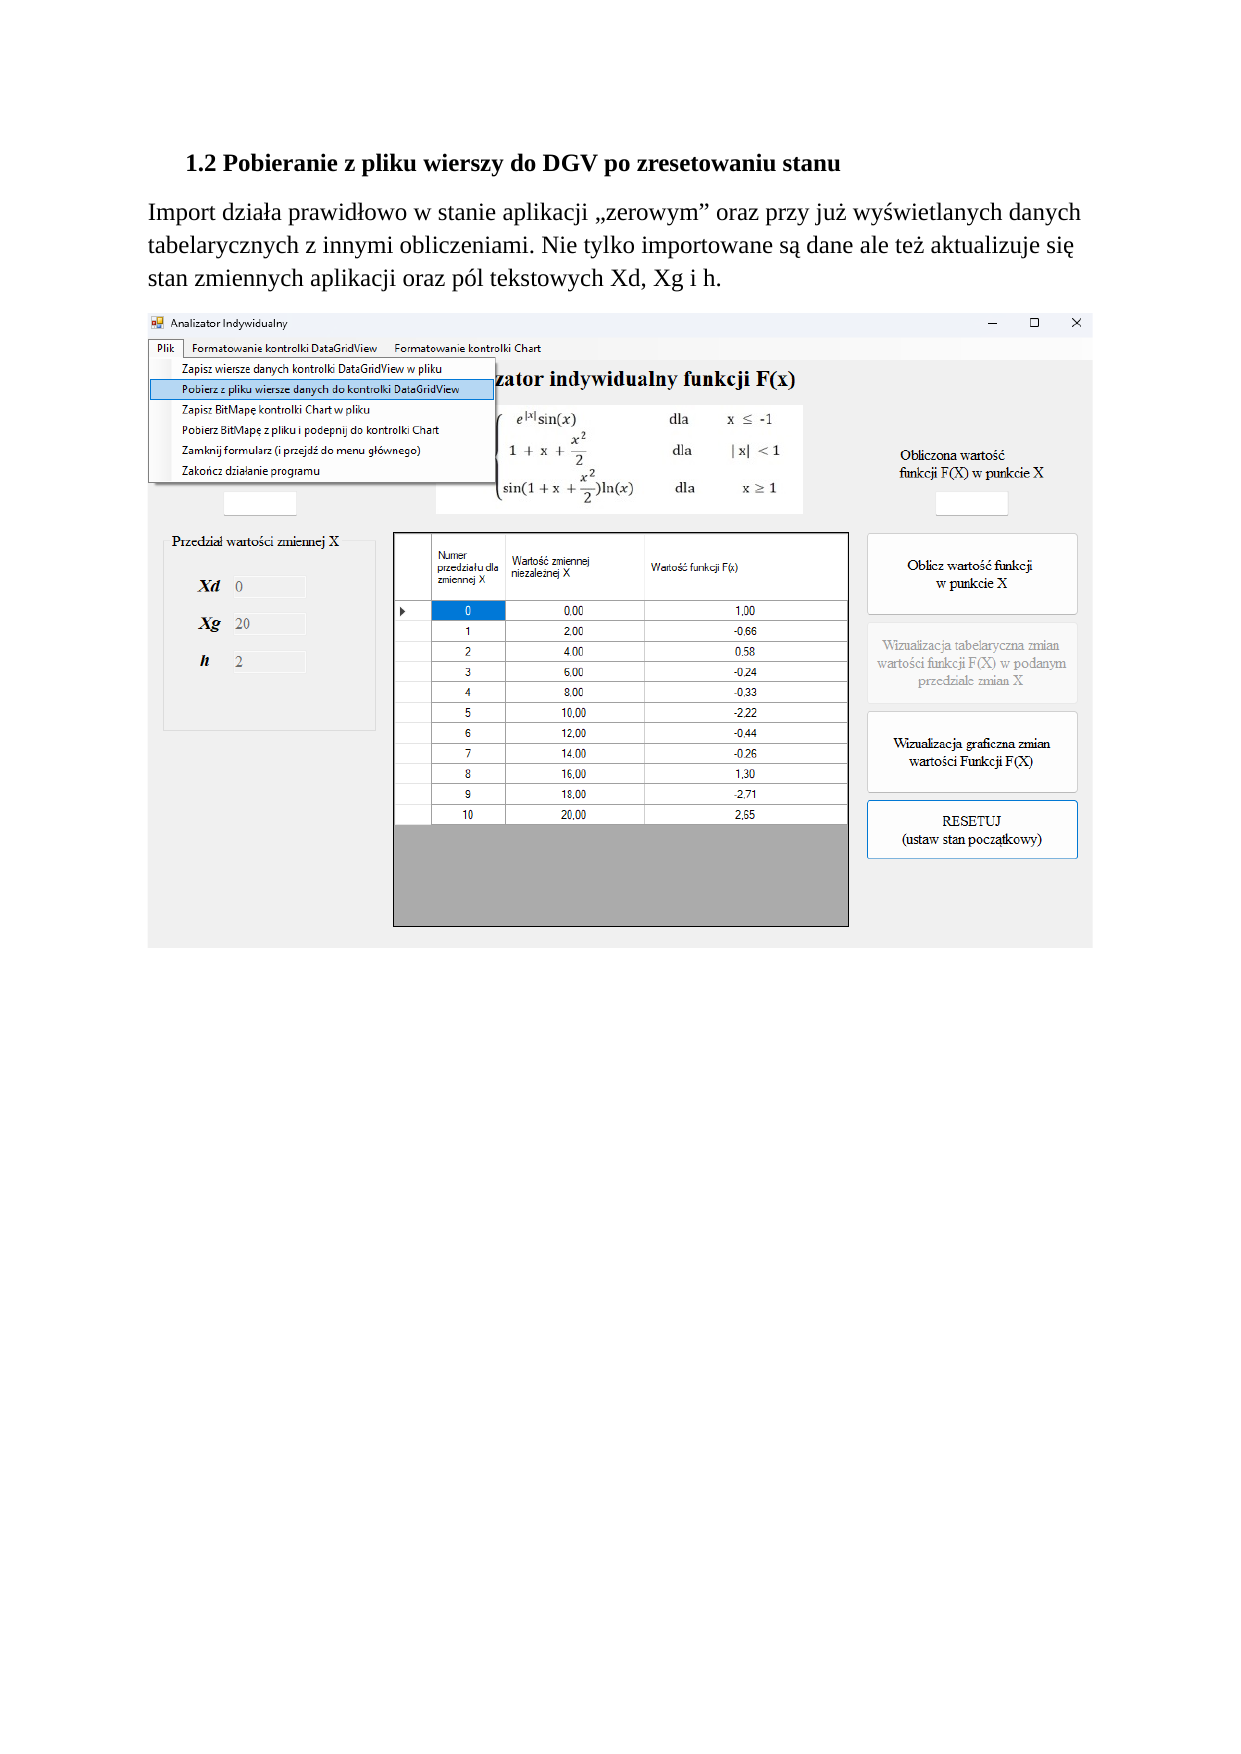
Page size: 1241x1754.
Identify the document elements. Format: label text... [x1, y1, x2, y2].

text Import działa prawidłowo w stanie aplikacji „zerowym” oraz przy już wyświetlanych danych tabelarycznych z innymi obliczeniami. Nie tylko importowane są dane ale też aktualizuje się stan zmiennych aplikacji oraz pól tekstowych Xd, Xg i h. [148, 197, 1093, 292]
list Pobieranie z pliku wierszy do DGV po zresetowaniu stanu [185, 148, 1093, 176]
